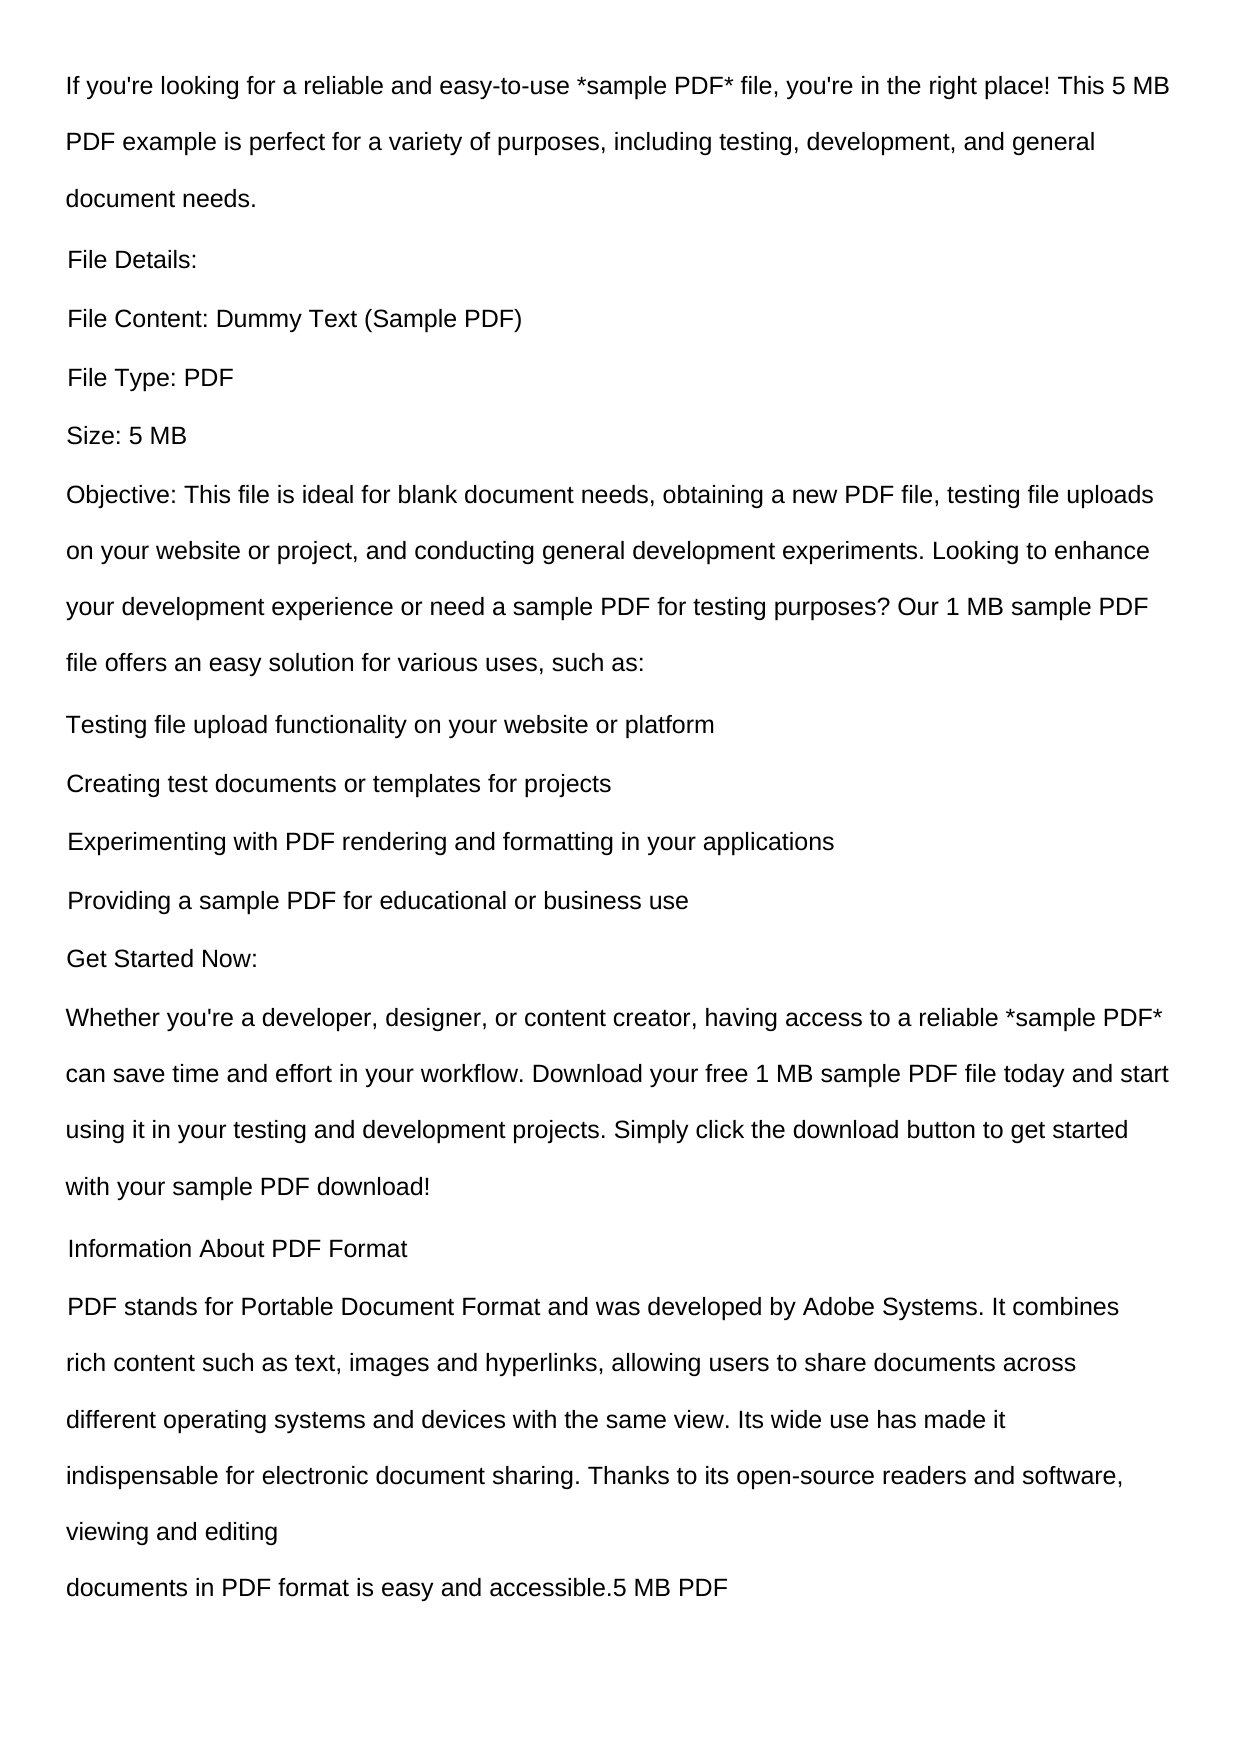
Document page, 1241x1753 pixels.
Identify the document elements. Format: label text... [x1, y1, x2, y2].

text Whether you're a developer, designer, or content creator, having access to a reliable *sample PDF* can save time and effort in your workflow. Download your free 1 MB sample PDF file today and start using it in your testing and development projects. Simply click the download button to get started with your sample PDF download! [65, 1003, 1170, 1200]
text Creating test documents or templates for projects [66, 769, 1222, 797]
text Objective: This file is ideal for blank document needs, obtaining a new PDF file, testing file uploads on your website or project, and conducting general development experiments. Looking to enhance your development experience or need a sample PDF for testing purposes? Our 1 MB sample PDF file offers an easy solution for various uses, such as: [66, 479, 1165, 677]
text Size: 5 MB [66, 421, 1222, 450]
text File Content: Dummy Text (Sample PDF) [67, 304, 1222, 333]
text documents in PDF format is easy and accessible.5 MB PDF [66, 1573, 1222, 1602]
text PDF stands for Portable Document Format and was developed by Adobe Systems. It combines rich content such as text, images and hyperlinks, allowing users to share documents across different operating systems and devices with the same view. Its wide use has made it indispensable for electronic document sharing. Thanks to its open-source readers and software, viewing and editing [66, 1292, 1166, 1546]
text Testing file upload functionality on your website or platform [65, 710, 1222, 739]
text Experimenting with PDF rendering and formatting in your applications [67, 827, 1222, 856]
text File Type: PDF [67, 362, 1222, 391]
text Providing a sample PDF for educational or business use [67, 886, 1222, 914]
text File Details: [67, 245, 1222, 274]
text Get Started Now: [66, 944, 1222, 973]
text Information About PDF Format [67, 1233, 1222, 1262]
text If you're looking for a reliable and easy-to-use *sample PDF* file, you're in the right place! This 5 MB PDF example is perfect for a variety of purposes, including testing, development, and general document needs. [65, 71, 1171, 212]
